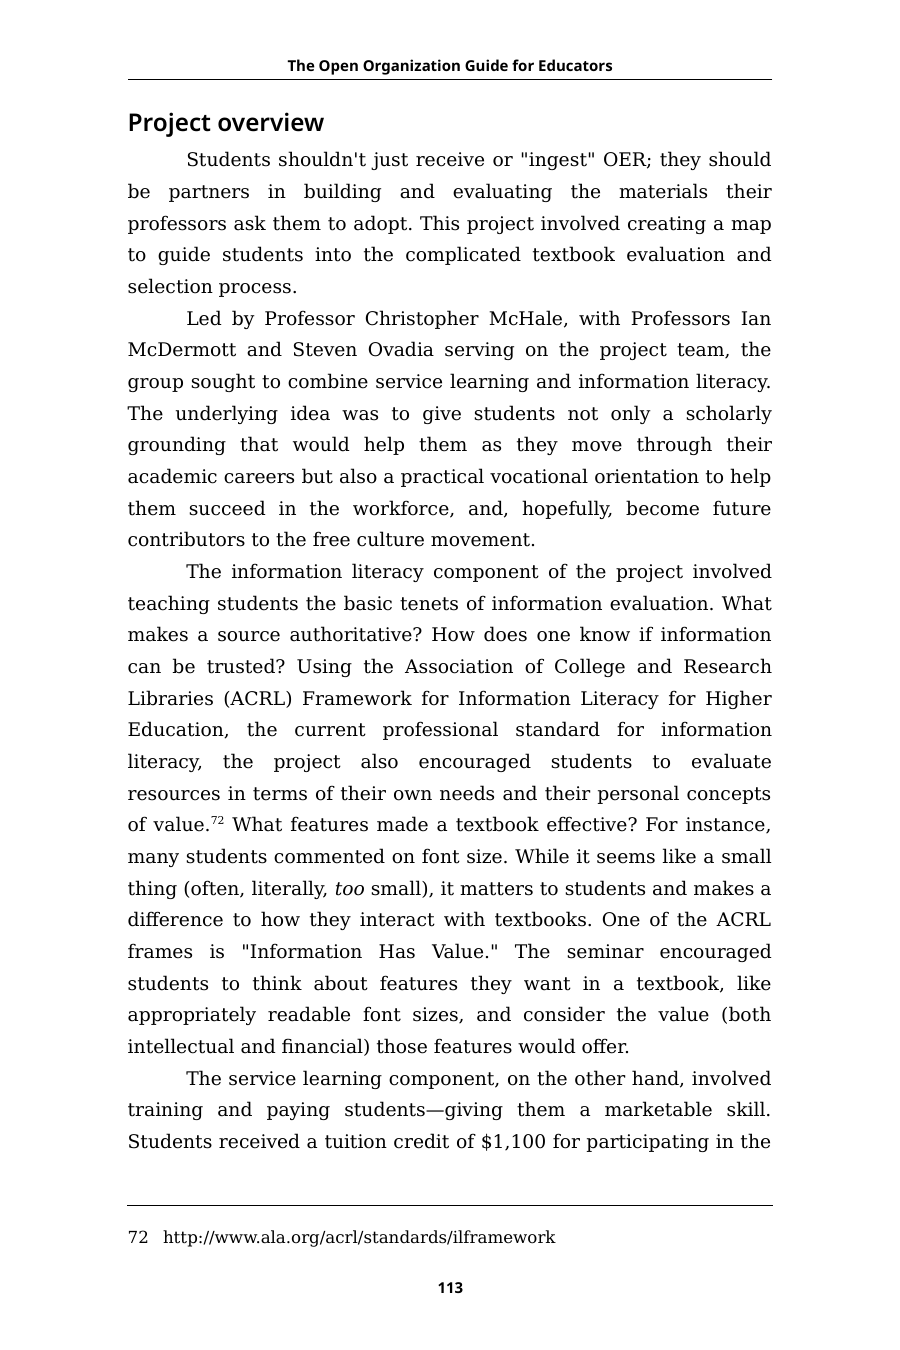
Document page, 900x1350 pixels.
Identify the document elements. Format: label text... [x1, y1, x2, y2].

subtitle Project overview [127, 109, 772, 137]
text Students shouldn't just receive or "ingest" OER; they should be partners in building and evaluating the materials their professors ask them to adopt. This project involved creating a map to guide students into the complicated textbook evaluation and selection process. [127, 149, 772, 298]
text The information literacy component of the project involved teaching students the basic tenets of information evaluation. What makes a source authoritative? How does one know if information can be trusted? Using the Association of College and Research Libraries (ACRL) Framework for Information Literacy for Higher Education, the current professional standard for information literacy, the project also encouraged students to evaluate resources in terms of their own needs and their personal concepts of value. What features made a textbook effective? For instance, many students commented on font size. While it seems like a small thing (often, literally, too small), it matters to students and makes a difference to how they interact with textbooks. One of the ACRL frames is "Information Has Value." The seminar encouraged students to think about features they want in a textbook, like appropriately readable font sizes, and consider the value (both intellectual and financial) those features would offer. [127, 561, 772, 1058]
text The service learning component, on the other hand, involved training and paying students—giving them a marketable skill. Students received a tuition credit of $1,100 for participating in the [127, 1068, 772, 1153]
text Led by Professor Christopher McHale, with Professors Ian McDermott and Steven Ovadia serving on the project team, the group sought to combine service learning and information literacy. The underlying idea was to give students not only a scholarly grounding that would help them as they move through their academic careers but also a practical vocational orientation to help them succeed in the workforce, and, hopefully, become future contributors to the free culture movement. [127, 308, 772, 551]
text http://www.ala.org/acrl/standards/ilframework [127, 1228, 772, 1247]
